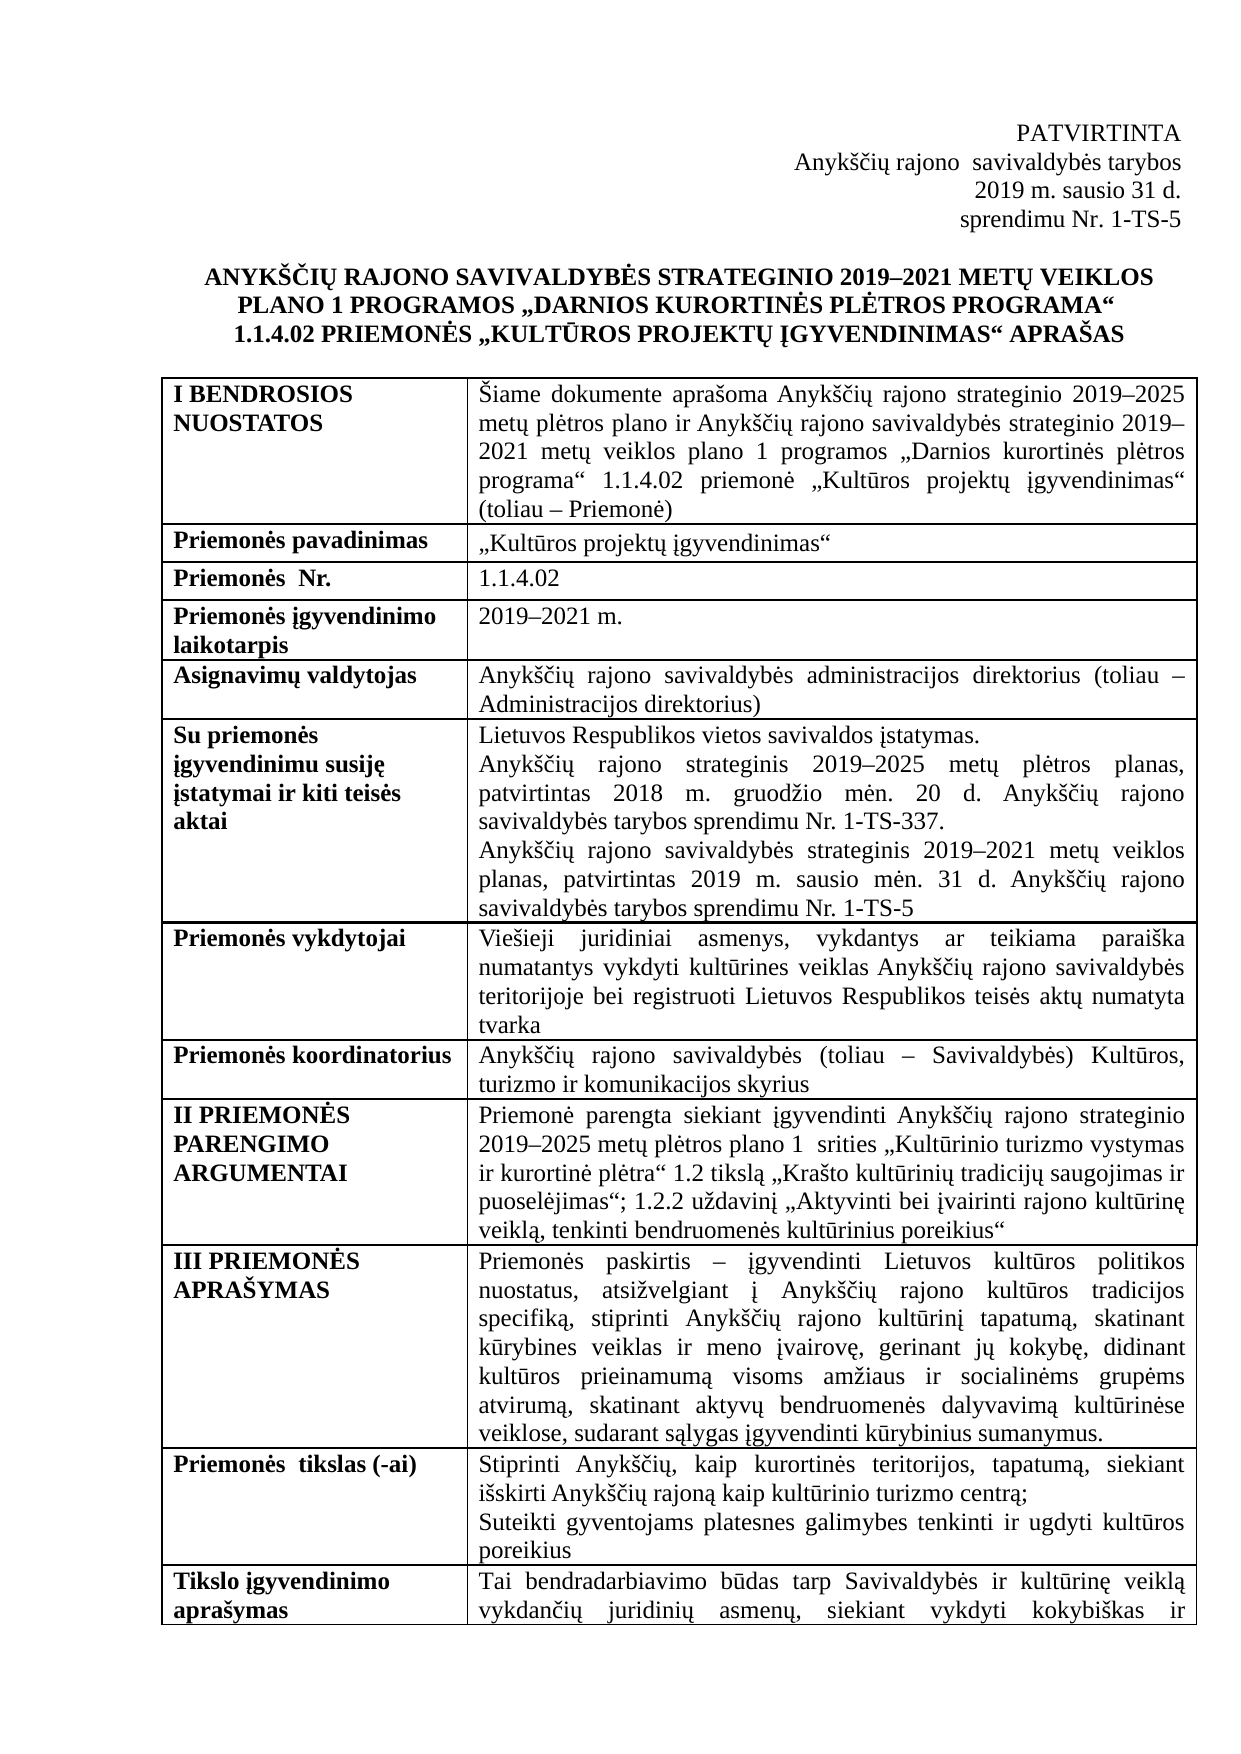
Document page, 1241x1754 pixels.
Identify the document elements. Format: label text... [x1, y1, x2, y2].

table_cell Priemonės Nr. [163, 563, 467, 599]
table_cell Priemonės įgyvendinimo laikotarpis [163, 601, 467, 658]
table_cell Asignavimų valdytojas [163, 661, 467, 718]
table_cell II PRIEMONĖS PARENGIMO ARGUMENTAI [163, 1100, 467, 1244]
text ANYKŠČIŲ RAJONO SAVIVALDYBĖS STRATEGINIO 2019–2021 METŲ VEIKLOS PLANO 1 PROGRAMOS „DARNIOS KURORTINĖS PLĖTROS PROGRAMA“ [177, 262, 1181, 319]
table_header Šiame dokumente aprašoma Anykščių rajono strateginio 2019–2025 metų plėtros plano ir Anykščių rajono savivaldybės strateginio 2019–2021 metų veiklos plano 1 programos „Darnios kurortinės plėtros programa“ 1.1.4.02 priemonė „Kultūros projektų įgyvendinimas“ (toliau – Priemonė) [468, 379, 1196, 523]
table_cell Su priemonės įgyvendinimu susiję įstatymai ir kiti teisės aktai [163, 720, 467, 921]
table_cell Priemonė parengta siekiant įgyvendinti Anykščių rajono strateginio 2019–2025 metų plėtros plano 1 srities „Kultūrinio turizmo vystymas ir kurortinė plėtra“ 1.2 tikslą „Krašto kultūrinių tradicijų saugojimas ir puoselėjimas“; 1.2.2 uždavinį „Aktyvinti bei įvairinti rajono kultūrinę veiklą, tenkinti bendruomenės kultūrinius poreikius“ [468, 1100, 1196, 1244]
table_cell Tikslo įgyvendinimo aprašymas [163, 1566, 467, 1624]
table_cell Priemonės paskirtis – įgyvendinti Lietuvos kultūros politikos nuostatus, atsižvelgiant į Anykščių rajono kultūros tradicijos specifiką, stiprinti Anykščių rajono kultūrinį tapatumą, skatinant kūrybines veiklas ir meno įvairovę, gerinant jų kokybę, didinant kultūros prieinamumą visoms amžiaus ir socialinėms grupėms atvirumą, skatinant aktyvų bendruomenės dalyvavimą kultūrinėse veiklose, sudarant sąlygas įgyvendinti kūrybinius sumanymus. [468, 1246, 1196, 1447]
text PATVIRTINTA [327, 118, 1181, 147]
table_cell Priemonės tikslas (-ai) [163, 1449, 467, 1564]
table_cell III PRIEMONĖS APRAŠYMAS [163, 1246, 467, 1447]
table_header I BENDROSIOS NUOSTATOS [163, 379, 467, 523]
table_cell 2019–2021 m. [468, 601, 1196, 658]
table_cell Stiprinti Anykščių, kaip kurortinės teritorijos, tapatumą, siekiant išskirti Anykščių rajoną kaip kultūrinio turizmo centrą; Suteikti gyventojams platesnes galimybes tenkinti ir ugdyti kultūros poreikius [468, 1449, 1196, 1564]
table_cell Priemonės pavadinimas [163, 525, 467, 561]
table_cell „Kultūros projektų įgyvendinimas“ [468, 525, 1196, 561]
table_cell Lietuvos Respublikos vietos savivaldos įstatymas. Anykščių rajono strateginis 2019–2025 metų plėtros planas, patvirtintas 2018 m. gruodžio mėn. 20 d. Anykščių rajono savivaldybės tarybos sprendimu Nr. 1-TS-337. Anykščių rajono savivaldybės strateginis 2019–2021 metų veiklos planas, patvirtintas 2019 m. sausio mėn. 31 d. Anykščių rajono savivaldybės tarybos sprendimu Nr. 1-TS-5 [468, 720, 1196, 921]
table_cell Viešieji juridiniai asmenys, vykdantys ar teikiama paraiška numatantys vykdyti kultūrines veiklas Anykščių rajono savivaldybės teritorijoje bei registruoti Lietuvos Respublikos teisės aktų numatyta tvarka [468, 924, 1196, 1038]
table_cell Priemonės koordinatorius [163, 1041, 467, 1098]
table_cell Anykščių rajono savivaldybės administracijos direktorius (toliau – Administracijos direktorius) [468, 661, 1196, 718]
table_cell Priemonės vykdytojai [163, 924, 467, 1038]
text Anykščių rajono savivaldybės tarybos [327, 147, 1181, 176]
table_cell 1.1.4.02 [468, 563, 1196, 599]
text sprendimu Nr. 1-TS-5 [177, 204, 1181, 233]
table_cell Anykščių rajono savivaldybės (toliau – Savivaldybės) Kultūros, turizmo ir komunikacijos skyrius [468, 1041, 1196, 1098]
table_cell Tai bendradarbiavimo būdas tarp Savivaldybės ir kultūrinę veiklą vykdančių juridinių asmenų, siekiant vykdyti kokybiškas ir [468, 1566, 1196, 1624]
text 1.1.4.02 PRIEMONĖS „KULTŪROS PROJEKTŲ ĮGYVENDINIMAS“ APRAŠAS [177, 319, 1181, 348]
text 2019 m. sausio 31 d. [177, 176, 1181, 204]
